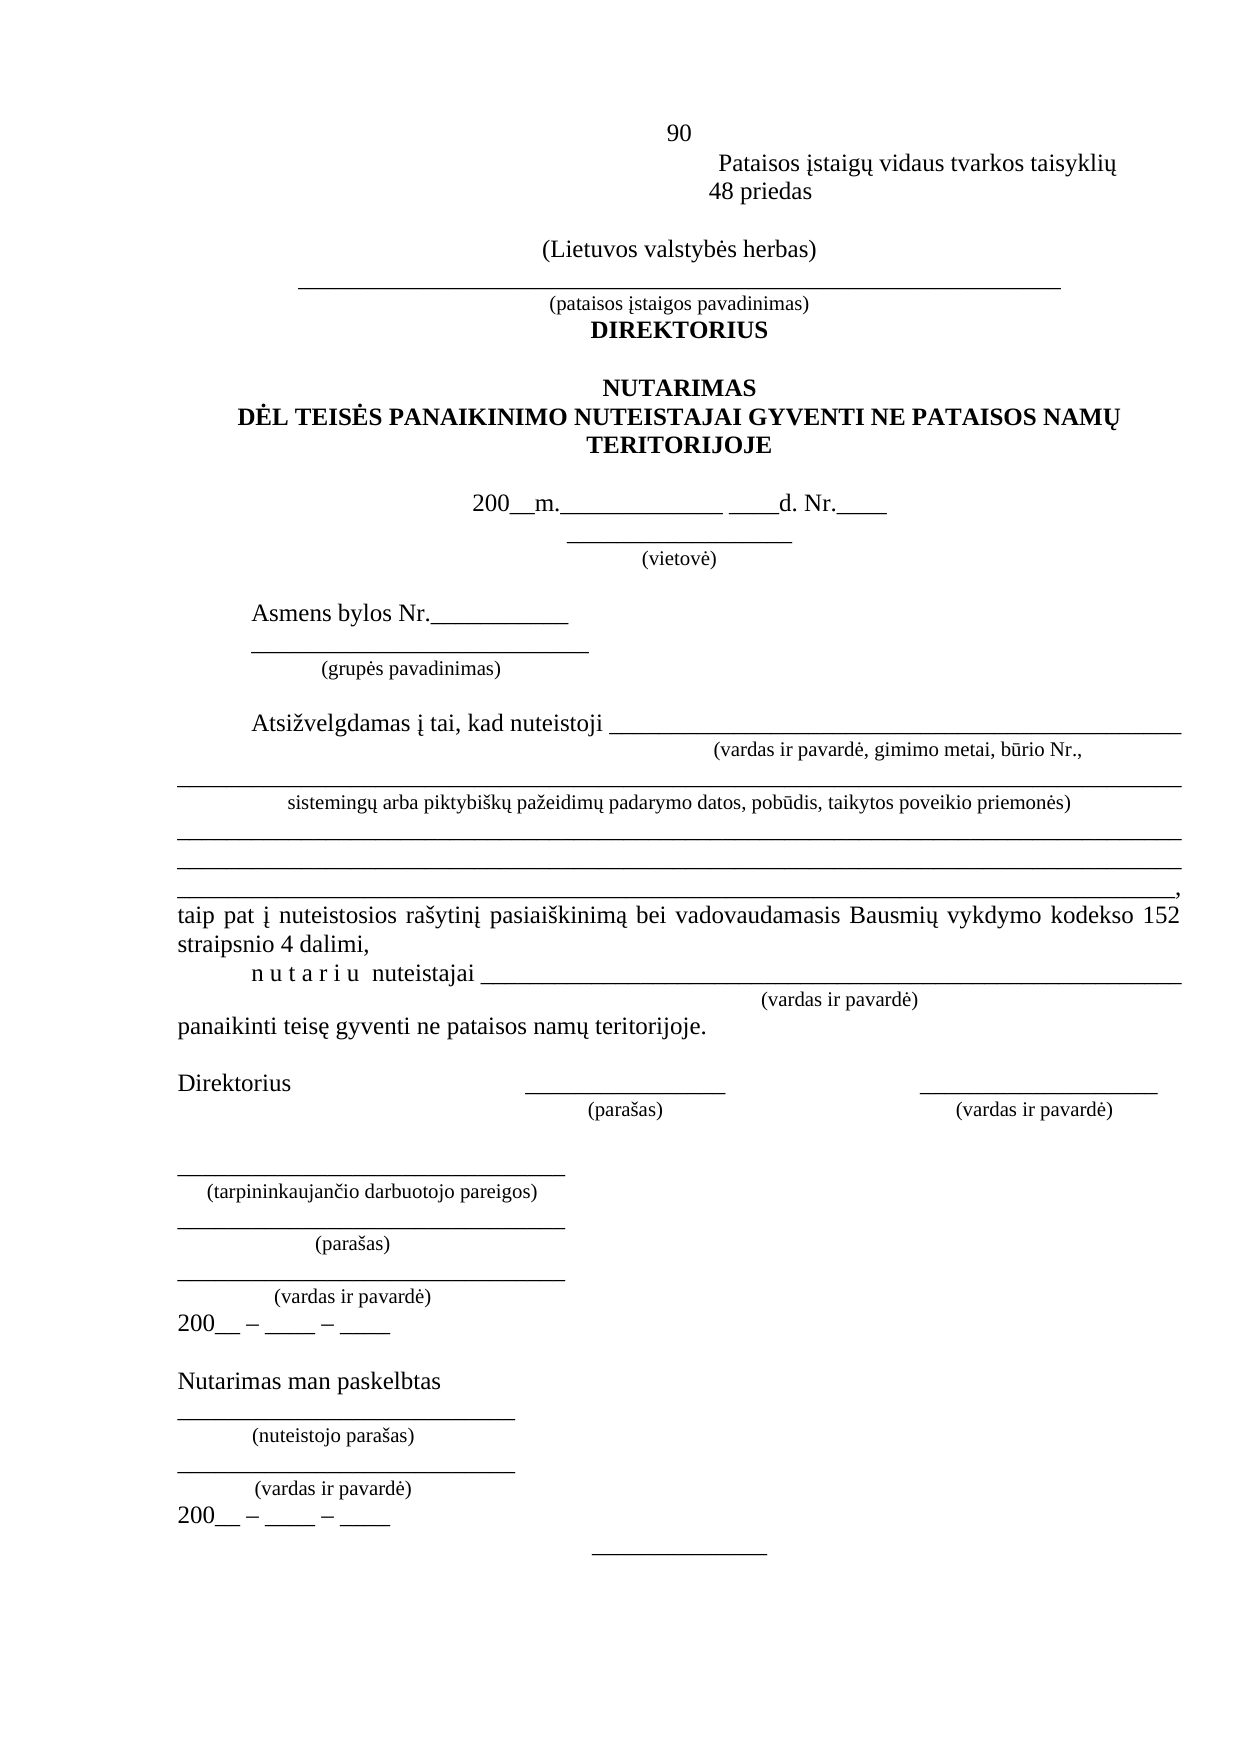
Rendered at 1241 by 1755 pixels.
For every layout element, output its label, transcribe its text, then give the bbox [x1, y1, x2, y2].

text __________________ [177, 517, 1181, 545]
text (vardas ir pavardė) [177, 1284, 1181, 1308]
text ___________________________ [177, 1447, 1181, 1476]
text ___________________________ [177, 1394, 1181, 1423]
text 200__ – ____ – ____ [177, 1500, 1181, 1529]
text Direktorius ________________ ___________________ [177, 1068, 1181, 1097]
text (vardas ir pavardė) [177, 987, 1181, 1011]
text (pataisos įstaigos pavadinimas) [177, 291, 1181, 315]
text ___________________________ [177, 627, 1181, 656]
text ______________ [177, 1529, 1181, 1558]
text _____________________________________________________________ [177, 263, 1181, 291]
text Asmens bylos Nr.___________ [177, 598, 1181, 627]
text _______________________________ [177, 1150, 1181, 1178]
text , [177, 872, 1181, 900]
text (vardas ir pavardė) [177, 1476, 1181, 1500]
text (vietovė) [177, 545, 1181, 569]
text panaikinti teisę gyventi ne pataisos namų teritorijoje. [177, 1011, 1181, 1039]
text taip pat į nuteistosios rašytinį pasiaiškinimą bei vadovaudamasis Bausmių vykdymo kodekso 152 straipsnio 4 dalimi, [177, 900, 1181, 958]
text (nuteistojo parašas) [177, 1423, 1181, 1447]
text nutariu nuteistajai [177, 958, 1181, 987]
text (parašas) [177, 1231, 1181, 1255]
text (parašas) (vardas ir pavardė) [177, 1097, 1181, 1121]
text sistemingų arba piktybiškų pažeidimų padarymo datos, pobūdis, taikytos poveikio priemonės) [177, 790, 1181, 814]
text 200__ – ____ – ____ [177, 1308, 1181, 1337]
text DIREKTORIUS [177, 315, 1181, 344]
text DĖL TEISĖS PANAIKINIMO NUTEISTAJAI GYVENTI NE PATAISOS NAMŲ [177, 402, 1181, 430]
text NUTARIMAS [177, 373, 1181, 402]
text _______________________________ [177, 1203, 1181, 1231]
text Nutarimas man paskelbtas [177, 1366, 1181, 1394]
text (tarpininkaujančio darbuotojo pareigos) [177, 1178, 1181, 1203]
text (vardas ir pavardė, gimimo metai, būrio Nr., [177, 737, 1181, 761]
text Pataisos įstaigų vidaus tvarkos taisyklių [718, 148, 1181, 176]
text Atsižvelgdamas į tai, kad nuteistoji [177, 708, 1181, 737]
text TERITORIJOJE [177, 430, 1181, 459]
text 48 priedas [177, 176, 1181, 205]
text _______________________________ [177, 1255, 1181, 1284]
text 200__m._____________ ____d. Nr.____ [177, 488, 1181, 517]
text (Lietuvos valstybės herbas) [177, 234, 1181, 263]
text (grupės pavadinimas) [177, 656, 1181, 680]
